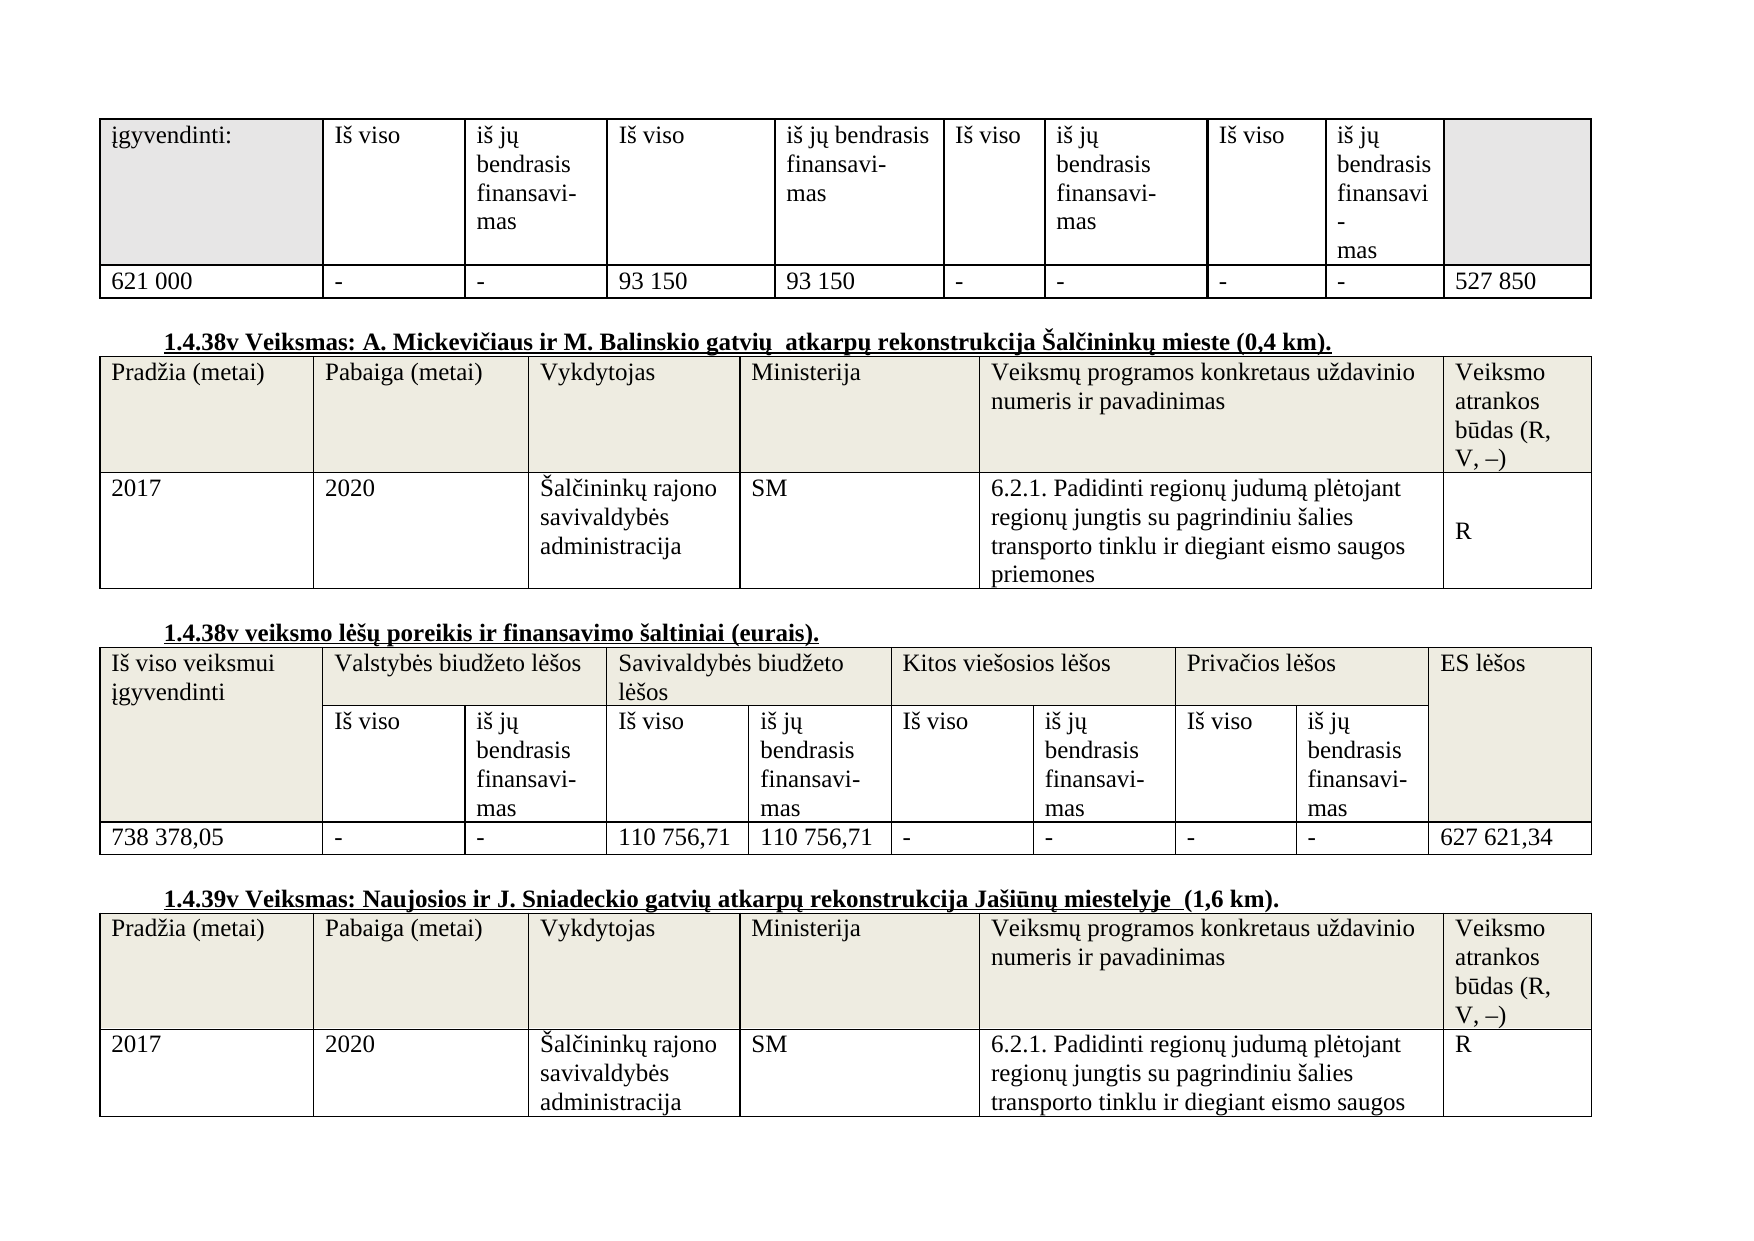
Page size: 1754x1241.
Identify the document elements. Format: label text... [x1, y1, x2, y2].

text 1.4.39v Veiksmas: Naujosios ir J. Sniadeckio gatvių atkarpų rekonstrukcija Jašiūnų miestelyje (1,6 km). [89, 884, 1577, 912]
table_cell iš jų bendrasis finansavi- mas [749, 706, 891, 821]
table_cell - [1176, 823, 1296, 854]
table_header Ministerija [741, 914, 979, 1028]
table_header įgyvendinti: [101, 120, 322, 264]
table_cell 110 756,71 [749, 823, 891, 854]
table_header Veiksmo atrankos būdas (R, V, –) [1444, 357, 1591, 472]
table_cell 6.2.1. Padidinti regionų judumą plėtojant regionų jungtis su pagrindiniu šalies transporto tinklu ir diegiant eismo saugos priemones [980, 473, 1443, 588]
table_cell R [1444, 1030, 1591, 1116]
table_header Veiksmų programos konkretaus uždavinio numeris ir pavadinimas [980, 914, 1443, 1028]
table_cell iš jų bendrasis finansavi- mas [1046, 120, 1206, 264]
text 1.4.38v Veiksmas: A. Mickevičiaus ir M. Balinskio gatvių atkarpų rekonstrukcija Šalčininkų mieste (0,4 km). [89, 327, 1577, 356]
table_cell 6.2.1. Padidinti regionų judumą plėtojant regionų jungtis su pagrindiniu šalies transporto tinklu ir diegiant eismo saugos [980, 1030, 1443, 1116]
table_cell iš jų bendrasis finansavi- mas [466, 120, 606, 264]
table_header Pradžia (metai) [101, 357, 313, 472]
table_cell iš jų bendrasis finansavi- mas [1327, 120, 1443, 264]
table_cell 110 756,71 [607, 823, 748, 854]
table_cell 627 621,34 [1429, 823, 1591, 854]
table_header Iš viso veiksmui įgyvendinti [101, 648, 322, 821]
table_header Veiksmų programos konkretaus uždavinio numeris ir pavadinimas [980, 357, 1443, 472]
table_header Vykdytojas [529, 914, 739, 1028]
table_cell - [1209, 266, 1325, 297]
table_cell iš jų bendrasis finansavi- mas [466, 706, 606, 821]
table_cell Šalčininkų rajono savivaldybės administracija [529, 1030, 739, 1116]
table_header Privačios lėšos [1176, 648, 1428, 705]
table_header Pabaiga (metai) [314, 914, 528, 1028]
table_header Valstybės biudžeto lėšos [323, 648, 606, 705]
table_cell - [1034, 823, 1175, 854]
table_cell - [324, 266, 464, 297]
table_header Ministerija [741, 357, 979, 472]
table_cell Iš viso [324, 120, 464, 264]
table_header Kitos viešosios lėšos [892, 648, 1175, 705]
table_cell iš jų bendrasis finansavi- mas [776, 120, 943, 264]
table_cell - [1327, 266, 1443, 297]
table_cell - [1046, 266, 1206, 297]
table_cell - [945, 266, 1044, 297]
table_cell Šalčininkų rajono savivaldybės administracija [529, 473, 739, 588]
table_cell 738 378,05 [101, 823, 322, 854]
table_header Savivaldybės biudžeto lėšos [607, 648, 891, 705]
table_cell Iš viso [323, 706, 464, 821]
table_cell Iš viso [1209, 120, 1325, 264]
table_header Pradžia (metai) [101, 914, 313, 1028]
table_cell Iš viso [607, 706, 748, 821]
table_cell 2017 [101, 1030, 313, 1116]
table_header Vykdytojas [529, 357, 739, 472]
table_cell - [323, 823, 464, 854]
table_header ES lėšos [1429, 648, 1591, 821]
table_cell Iš viso [945, 120, 1044, 264]
table_cell Iš viso [1176, 706, 1296, 821]
table_header [1445, 120, 1590, 264]
table_cell - [466, 823, 606, 854]
table_cell - [466, 266, 606, 297]
table_cell - [892, 823, 1033, 854]
table_cell 93 150 [608, 266, 774, 297]
table_cell 2020 [314, 473, 528, 588]
table_cell iš jų bendrasis finansavi- mas [1034, 706, 1175, 821]
table_cell SM [741, 1030, 979, 1116]
table_cell 527 850 [1445, 266, 1590, 297]
table_cell 621 000 [101, 266, 322, 297]
table_cell 93 150 [776, 266, 943, 297]
table_cell R [1444, 473, 1591, 588]
text 1.4.38v veiksmo lėšų poreikis ir finansavimo šaltiniai (eurais). [89, 618, 1577, 647]
table_cell iš jų bendrasis finansavi- mas [1297, 706, 1428, 821]
table_header Veiksmo atrankos būdas (R, V, –) [1444, 914, 1591, 1028]
table_cell Iš viso [608, 120, 774, 264]
table_cell - [1297, 823, 1428, 854]
table_cell Iš viso [892, 706, 1033, 821]
table_cell 2017 [101, 473, 313, 588]
table_header Pabaiga (metai) [314, 357, 528, 472]
table_cell SM [741, 473, 979, 588]
table_cell 2020 [314, 1030, 528, 1116]
